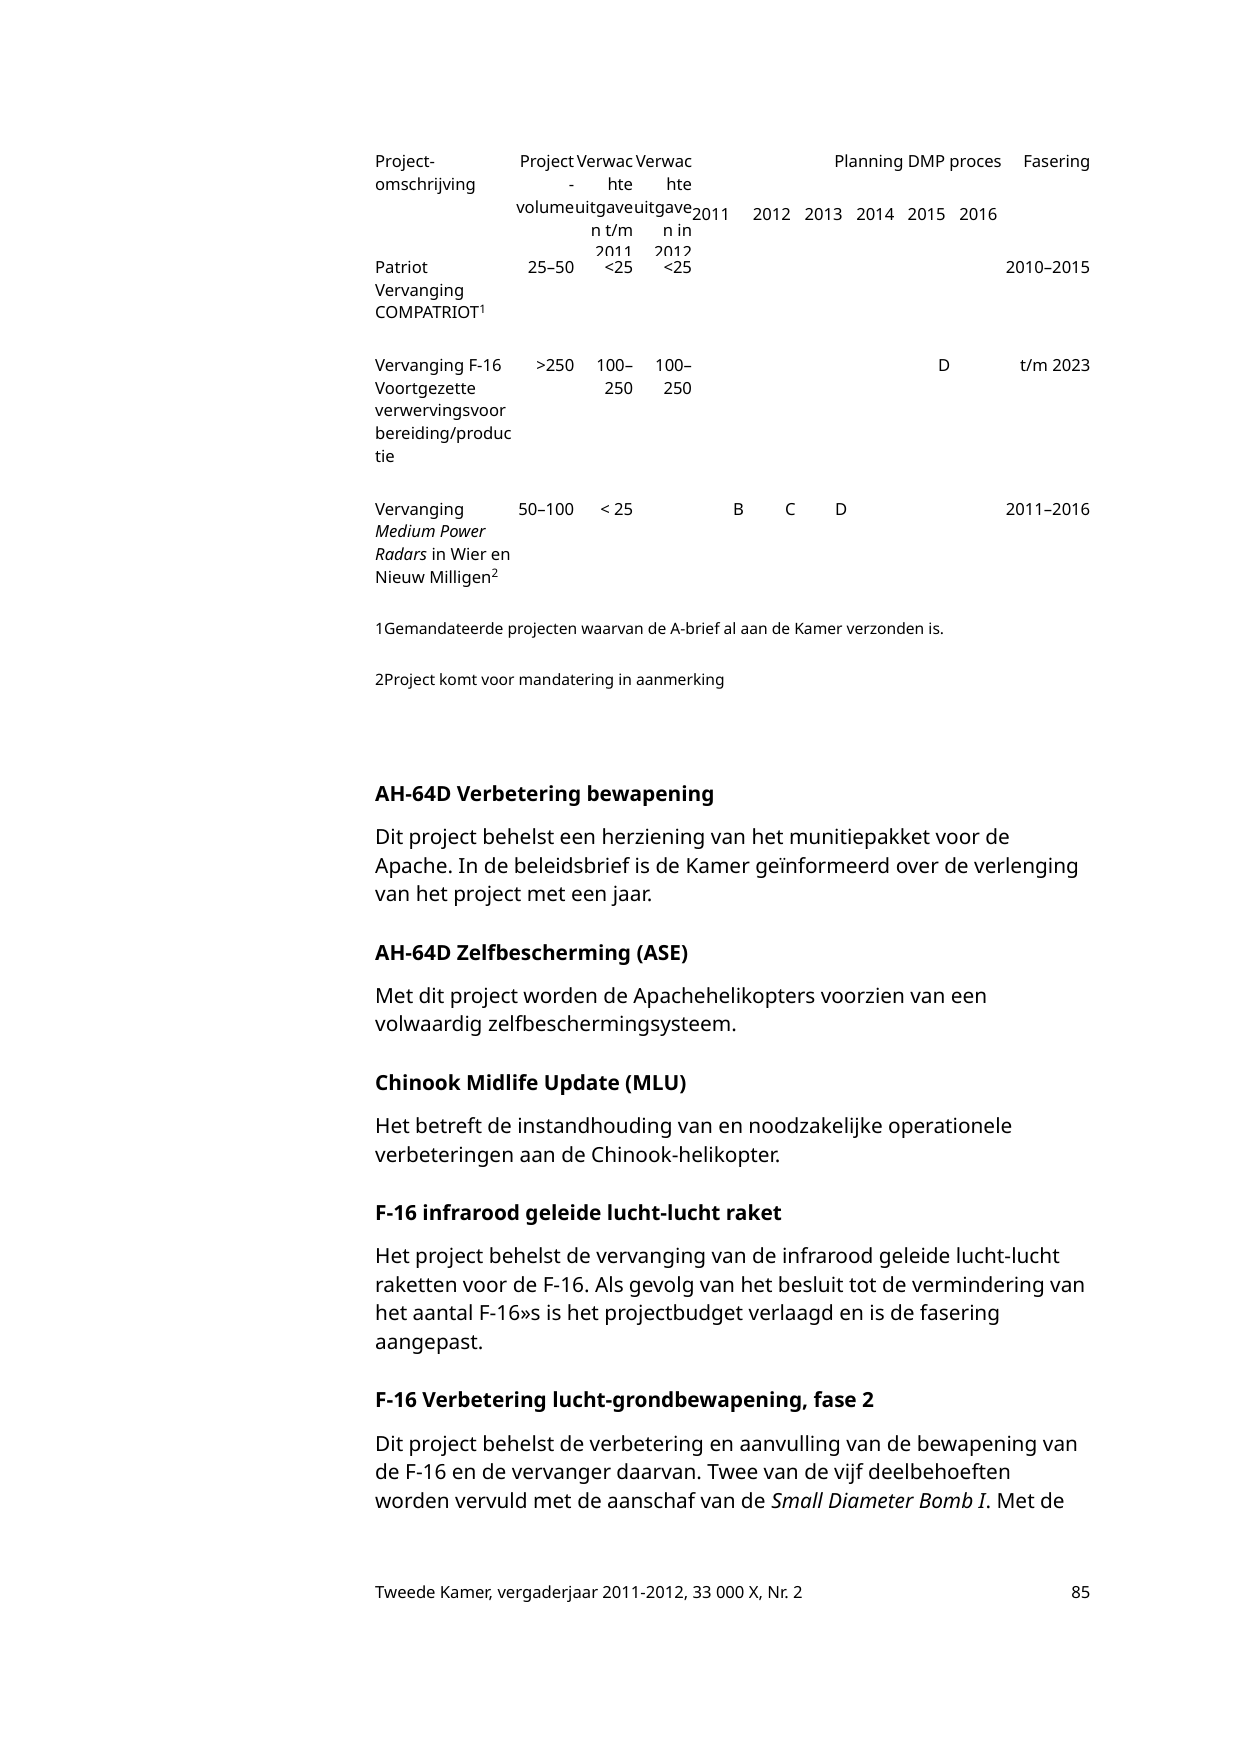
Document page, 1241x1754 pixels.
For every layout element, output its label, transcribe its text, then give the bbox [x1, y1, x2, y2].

table_cell 100–250 [633, 354, 692, 497]
table_cell [795, 255, 847, 353]
table_cell 2014 [847, 203, 898, 255]
table_header Project-omschrijving [375, 150, 515, 255]
table_header Verwachte uitgaven t/m 2011 [574, 150, 633, 255]
table_cell D [898, 354, 950, 497]
table_header Planning DMP proces [692, 150, 1002, 203]
table_cell [898, 255, 950, 353]
table_cell 2012 [744, 203, 795, 255]
text Dit project behelst de verbetering en aanvulling van de bewapening van de F-16 en de vervanger daarvan. Twee van de vijf deelbehoeften worden vervuld met de aanschaf van de Small Diameter Bomb I. Met de [375, 1429, 1090, 1514]
text F-16 infrarood geleide lucht-lucht raket [375, 1198, 1090, 1227]
table_cell [744, 255, 795, 353]
table_cell 2015 [898, 203, 950, 255]
table_cell B [692, 497, 743, 618]
table_cell [898, 497, 950, 618]
text Het project behelst de vervanging van de infrarood geleide lucht-lucht raketten voor de F-16. Als gevolg van het besluit tot de vermindering van het aantal F-16»s is het projectbudget verlaagd en is de fasering aangepast. [375, 1242, 1090, 1355]
table_cell <25 [633, 255, 692, 353]
table_cell 2011–2016 [1002, 497, 1090, 618]
table_cell Vervanging Medium Power Radars in Wier en Nieuw Milligen2 [375, 497, 515, 618]
table_cell <25 [574, 255, 633, 353]
table_cell [950, 354, 1002, 497]
table_header Fasering [1002, 150, 1090, 255]
table_cell [692, 354, 743, 497]
table_cell 2011 [692, 203, 743, 255]
table_cell [692, 255, 743, 353]
table_cell >250 [515, 354, 574, 497]
table_cell 1Gemandateerde projecten waarvan de A-brief al aan de Kamer verzonden is. 2Project komt voor mandatering in aanmerking [375, 618, 1090, 720]
table_cell 25–50 [515, 255, 574, 353]
table_header Verwachte uitgaven in 2012 [633, 150, 692, 255]
table_cell 2013 [795, 203, 847, 255]
table_cell [847, 255, 898, 353]
table_cell 100–250 [574, 354, 633, 497]
table_cell [950, 255, 1002, 353]
table_cell [950, 497, 1002, 618]
table_cell [847, 354, 898, 497]
text Dit project behelst een herziening van het munitiepakket voor de Apache. In de beleidsbrief is de Kamer geïnformeerd over de verlenging van het project met een jaar. [375, 822, 1090, 908]
text AH-64D Verbetering bewapening [375, 779, 1090, 807]
table_cell 2010–2015 [1002, 255, 1090, 353]
table_cell [847, 497, 898, 618]
text Chinook Midlife Update (MLU) [375, 1068, 1090, 1096]
table_cell 2016 [950, 203, 1002, 255]
table_cell [795, 354, 847, 497]
text AH-64D Zelfbescherming (ASE) [375, 938, 1090, 966]
table_cell 50–100 [515, 497, 574, 618]
table_cell [633, 497, 692, 618]
table_header Project-volume [515, 150, 574, 255]
table_cell < 25 [574, 497, 633, 618]
text Met dit project worden de Apachehelikopters voorzien van een volwaardig zelfbeschermingsysteem. [375, 981, 1090, 1038]
text Het betreft de instandhouding van en noodzakelijke operationele verbeteringen aan de Chinook-helikopter. [375, 1111, 1090, 1168]
table_cell Patriot Vervanging COMPATRIOT1 [375, 255, 515, 353]
table_cell D [795, 497, 847, 618]
text F-16 Verbetering lucht-grondbewapening, fase 2 [375, 1385, 1090, 1414]
table_cell t/m 2023 [1002, 354, 1090, 497]
table_cell C [744, 497, 795, 618]
table_cell [744, 354, 795, 497]
table_cell Vervanging F-16 Voortgezette verwervingsvoorbereiding/productie [375, 354, 515, 497]
